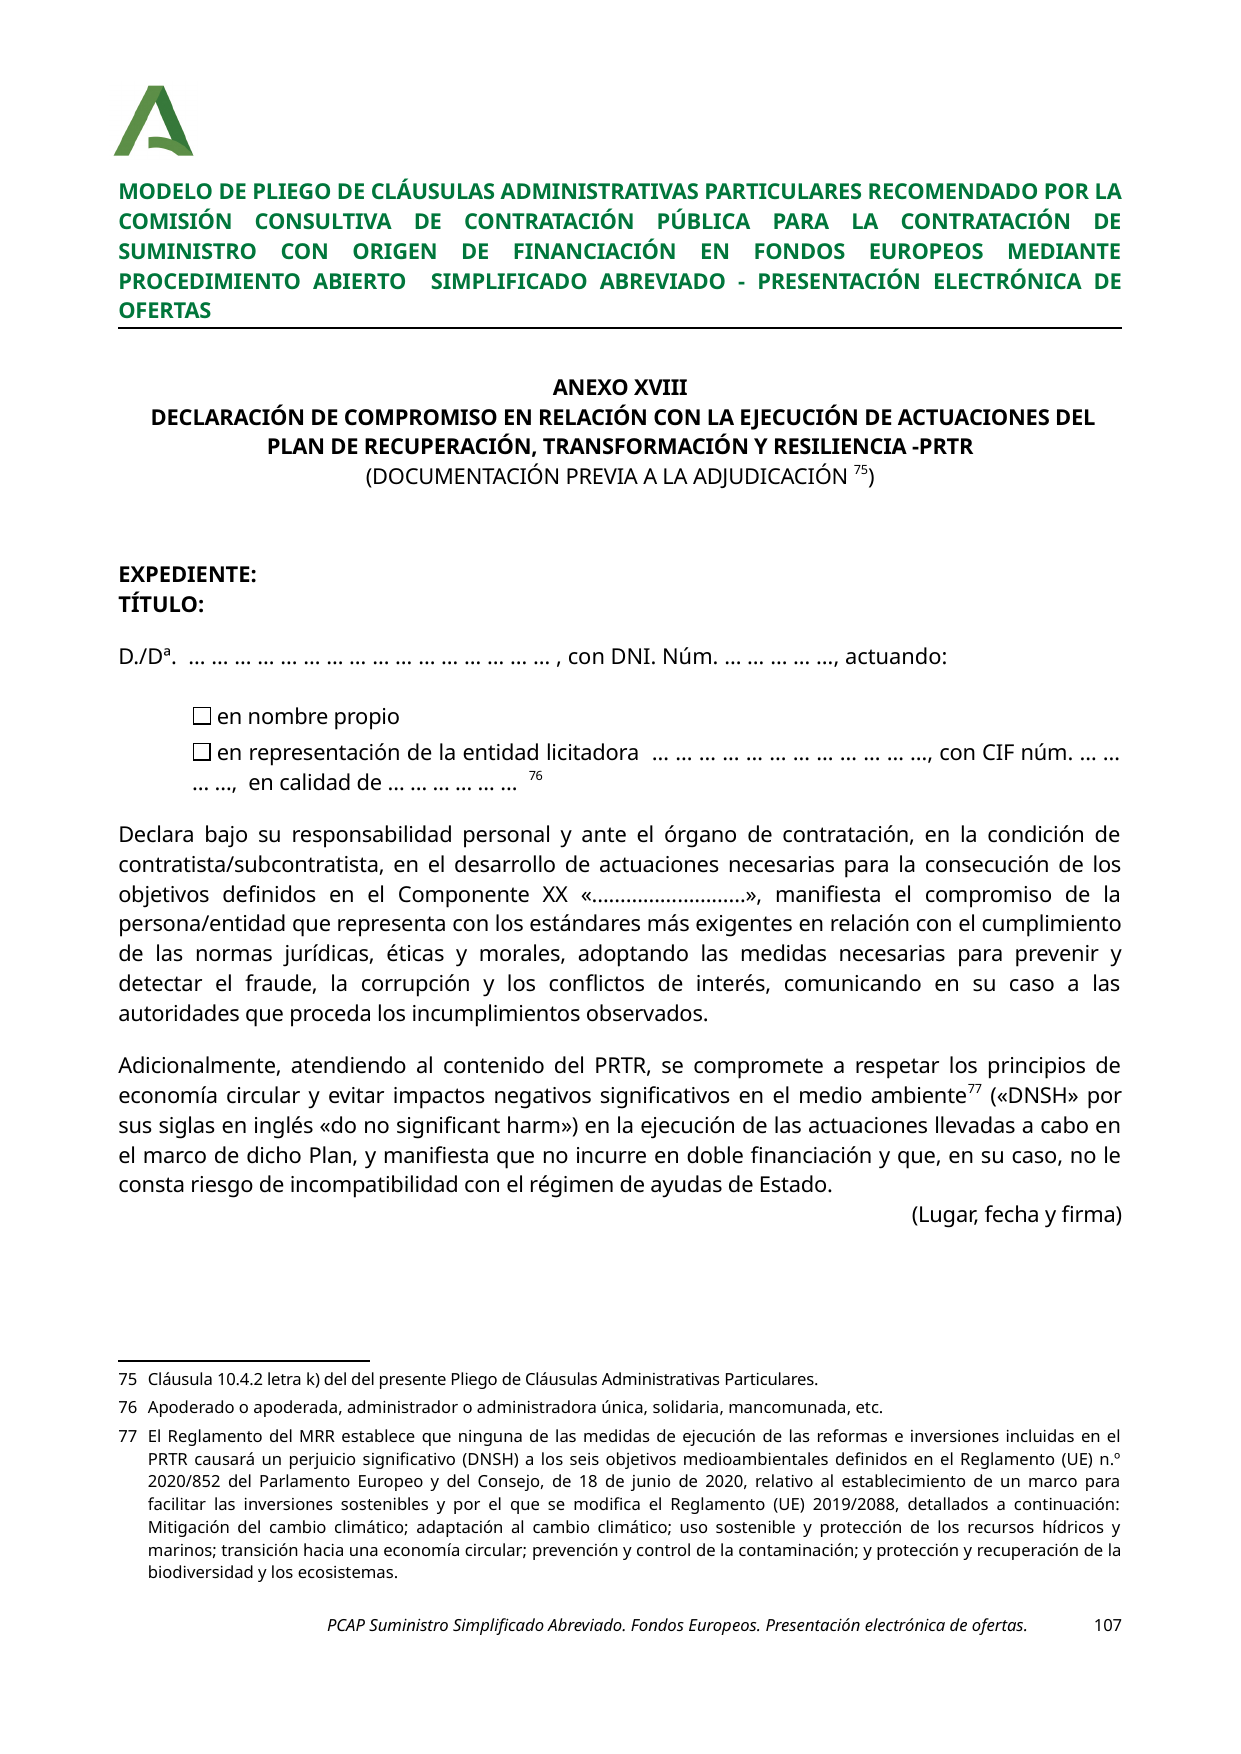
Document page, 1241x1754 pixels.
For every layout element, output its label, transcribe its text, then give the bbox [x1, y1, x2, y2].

text D./Dª. … … … … … … … … … … … … … … … … , con DNI. Núm. … … … … …, actuando: [118, 641, 1122, 671]
text Cláusula 10.4.2 letra k) del del presente Pliego de Cláusulas Administrativas Particulares. [118, 1367, 1122, 1390]
text (Lugar, fecha y firma) [118, 1199, 1122, 1229]
text Declara bajo su responsabilidad personal y ante el órgano de contratación, en la condición de contratista/subcontratista, en el desarrollo de actuaciones necesarias para la consecución de los objetivos definidos en el Componente XX «………………………», manifiesta el compromiso de la persona/entidad que representa con los estándares más exigentes en relación con el cumplimiento de las normas jurídicas, éticas y morales, adoptando las medidas necesarias para prevenir y detectar el fraude, la corrupción y los conflictos de interés, comunicando en su caso a las autoridades que proceda los incumplimientos observados. [118, 819, 1122, 1028]
text EXPEDIENTE: [118, 559, 1122, 589]
text MODELO DE PLIEGO DE CLÁUSULAS ADMINISTRATIVAS PARTICULARES RECOMENDADO POR LA COMISIÓN CONSULTIVA DE CONTRATACIÓN PÚBLICA PARA LA CONTRATACIÓN DE SUMINISTRO CON ORIGEN DE FINANCIACIÓN EN FONDOS EUROPEOS MEDIANTE PROCEDIMIENTO ABIERTO SIMPLIFICADO ABREVIADO - PRESENTACIÓN ELECTRÓNICA DE OFERTAS [118, 176, 1122, 327]
text DECLARACIÓN DE COMPROMISO EN RELACIÓN CON LA EJECUCIÓN DE ACTUACIONES DEL PLAN DE RECUPERACIÓN, TRANSFORMACIÓN Y RESILIENCIA -PRTR [118, 402, 1122, 461]
text Adicionalmente, atendiendo al contenido del PRTR, se compromete a respetar los principios de economía circular y evitar impactos negativos significativos en el medio ambiente («DNSH» por sus siglas en inglés «do no significant harm») en la ejecución de las actuaciones llevadas a cabo en el marco de dicho Plan, y manifiesta que no incurre en doble financiación y que, en su caso, no le consta riesgo de incompatibilidad con el régimen de ayudas de Estado. [118, 1050, 1122, 1199]
text ANEXO XVIII [118, 372, 1122, 402]
text Apoderado o apoderada, administrador o administradora única, solidaria, mancomunada, etc. [118, 1396, 1122, 1419]
picture [109, 81, 198, 160]
text en representación de la entidad licitadora … … … … … … … … … … … …, con CIF núm. … … … …, en calidad de … … … … … … [192, 737, 1122, 796]
text en nombre propio [192, 701, 1122, 731]
text TÍTULO: [118, 589, 1122, 619]
text (DOCUMENTACIÓN PREVIA A LA ADJUDICACIÓN ) [118, 461, 1122, 491]
text El Reglamento del MRR establece que ninguna de las medidas de ejecución de las reformas e inversiones incluidas en el PRTR causará un perjuicio significativo (DNSH) a los seis objetivos medioambientales definidos en el Reglamento (UE) n.º 2020/852 del Parlamento Europeo y del Consejo, de 18 de junio de 2020, relativo al establecimiento de un marco para facilitar las inversiones sostenibles y por el que se modifica el Reglamento (UE) 2019/2088, detallados a continuación: Mitigación del cambio climático; adaptación al cambio climático; uso sostenible y protección de los recursos hídricos y marinos; transición hacia una economía circular; prevención y control de la contaminación; y protección y recuperación de la biodiversidad y los ecosistemas. [118, 1425, 1122, 1584]
